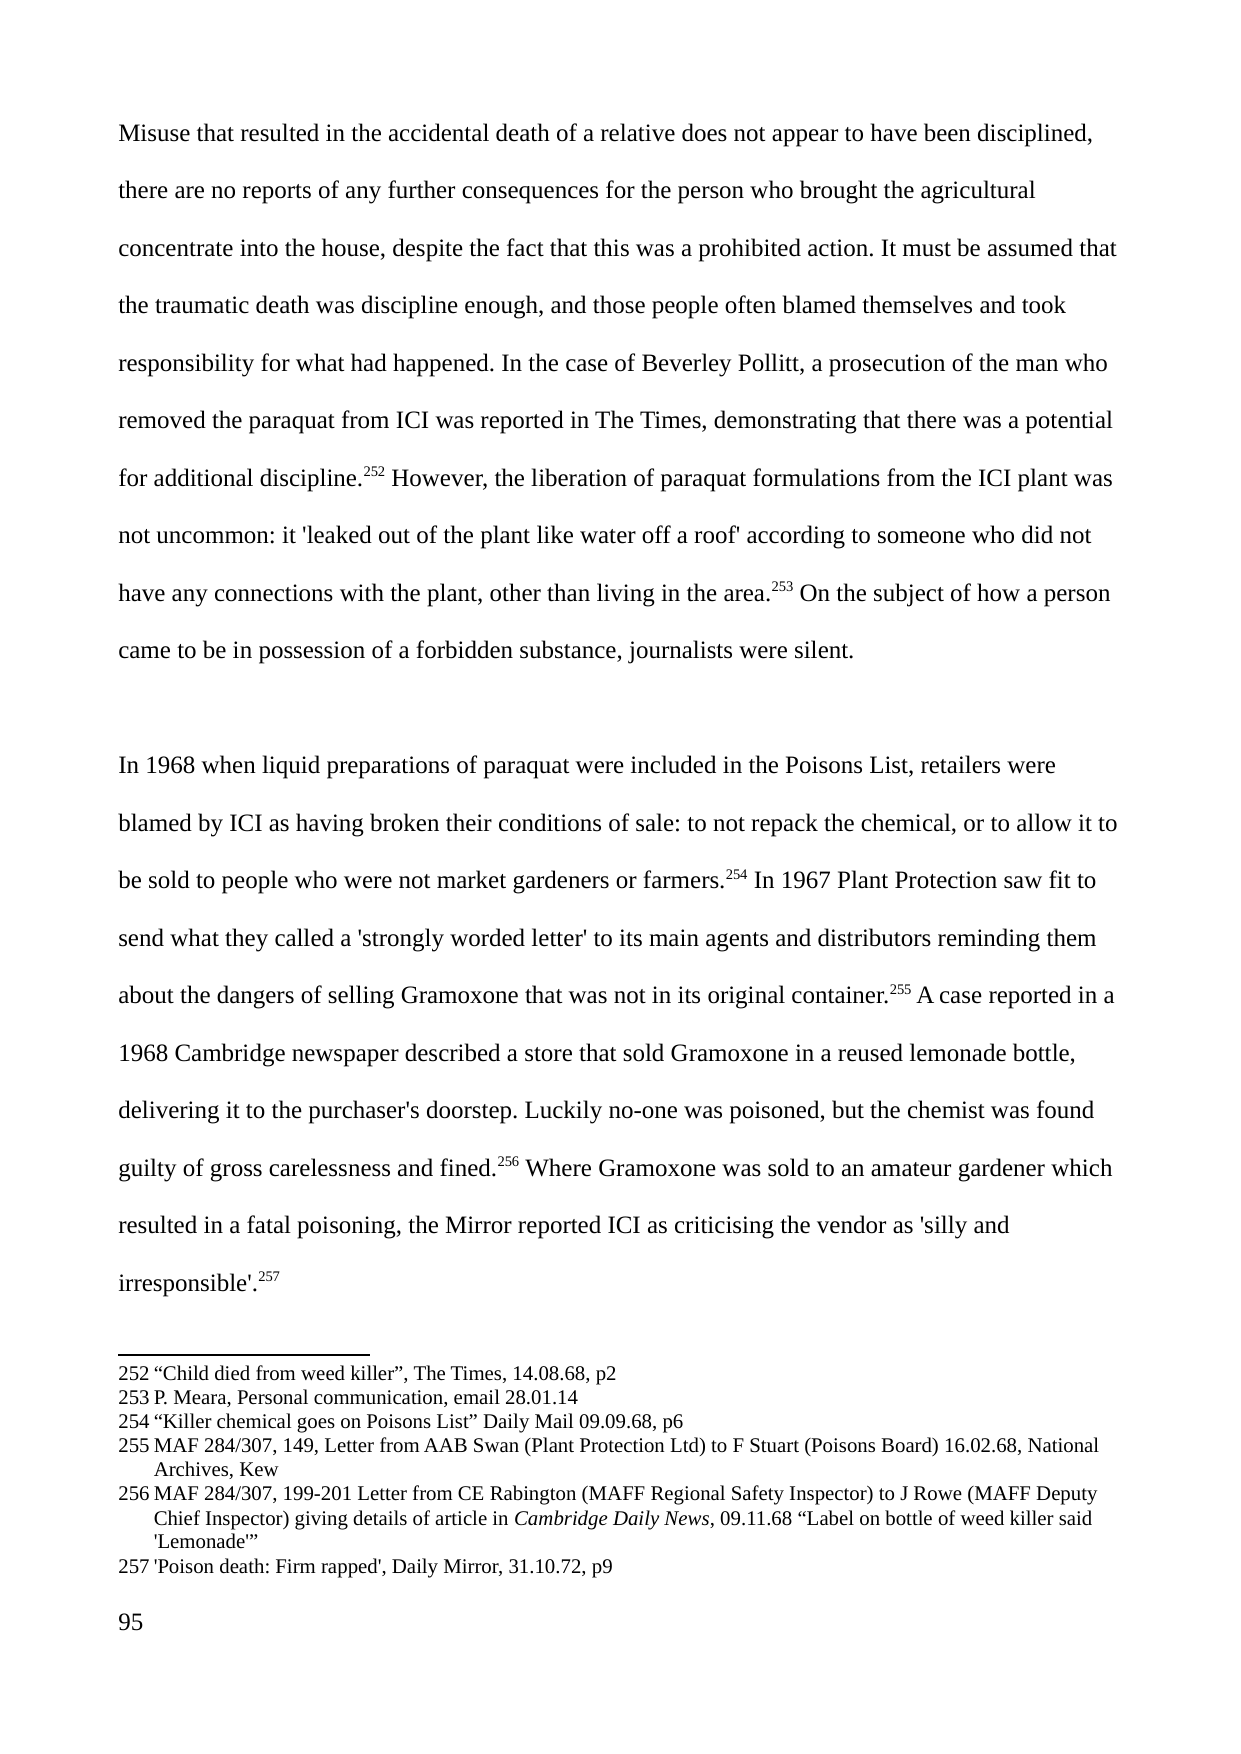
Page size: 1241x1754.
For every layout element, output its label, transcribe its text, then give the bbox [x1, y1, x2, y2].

text MAF 284/307, 199-201 Letter from CE Rabington (MAFF Regional Safety Inspector) to J Rowe (MAFF Deputy Chief Inspector) giving details of article in Cambridge Daily News, 09.11.68 “Label on bottle of weed killer said 'Lemonade'” [118, 1481, 1122, 1553]
text In 1968 when liquid preparations of paraquat were included in the Poisons List, retailers were blamed by ICI as having broken their conditions of sale: to not repack the chemical, or to allow it to be sold to people who were not market gardeners or farmers. In 1967 Plant Protection saw fit to send what they called a 'strongly worded letter' to its main agents and distributors reminding them about the dangers of selling Gramoxone that was not in its original container. A case reported in a 1968 Cambridge newspaper described a store that sold Gramoxone in a reused lemonade bottle, delivering it to the purchaser's doorstep. Luckily no-one was poisoned, but the chemist was found guilty of gross carelessness and fined. Where Gramoxone was sold to an amateur gardener which resulted in a fatal poisoning, the Mirror reported ICI as criticising the vendor as 'silly and irresponsible'. [118, 751, 1122, 1297]
text MAF 284/307, 149, Letter from AAB Swan (Plant Protection Ltd) to F Stuart (Poisons Board) 16.02.68, National Archives, Kew [118, 1433, 1122, 1481]
text 'Poison death: Firm rapped', Daily Mirror, 31.10.72, p9 [118, 1553, 1122, 1578]
text P. Meara, Personal communication, email 28.01.14 [118, 1385, 1122, 1409]
text “Killer chemical goes on Poisons List” Daily Mail 09.09.68, p6 [118, 1409, 1122, 1433]
text Misuse that resulted in the accidental death of a relative does not appear to have been disciplined, there are no reports of any further consequences for the person who brought the agricultural concentrate into the house, despite the fact that this was a prohibited action. It must be assumed that the traumatic death was discipline enough, and those people often blamed themselves and took responsibility for what had happened. In the case of Beverley Pollitt, a prosecution of the man who removed the paraquat from ICI was reported in The Times, demonstrating that there was a potential for additional discipline. However, the liberation of paraquat formulations from the ICI plant was not uncommon: it 'leaked out of the plant like water off a roof' according to someone who did not have any connections with the plant, other than living in the area. On the subject of how a person came to be in possession of a forbidden substance, journalists were silent. [118, 118, 1122, 664]
text “Child died from weed killer”, The Times, 14.08.68, p2 [118, 1361, 1122, 1385]
